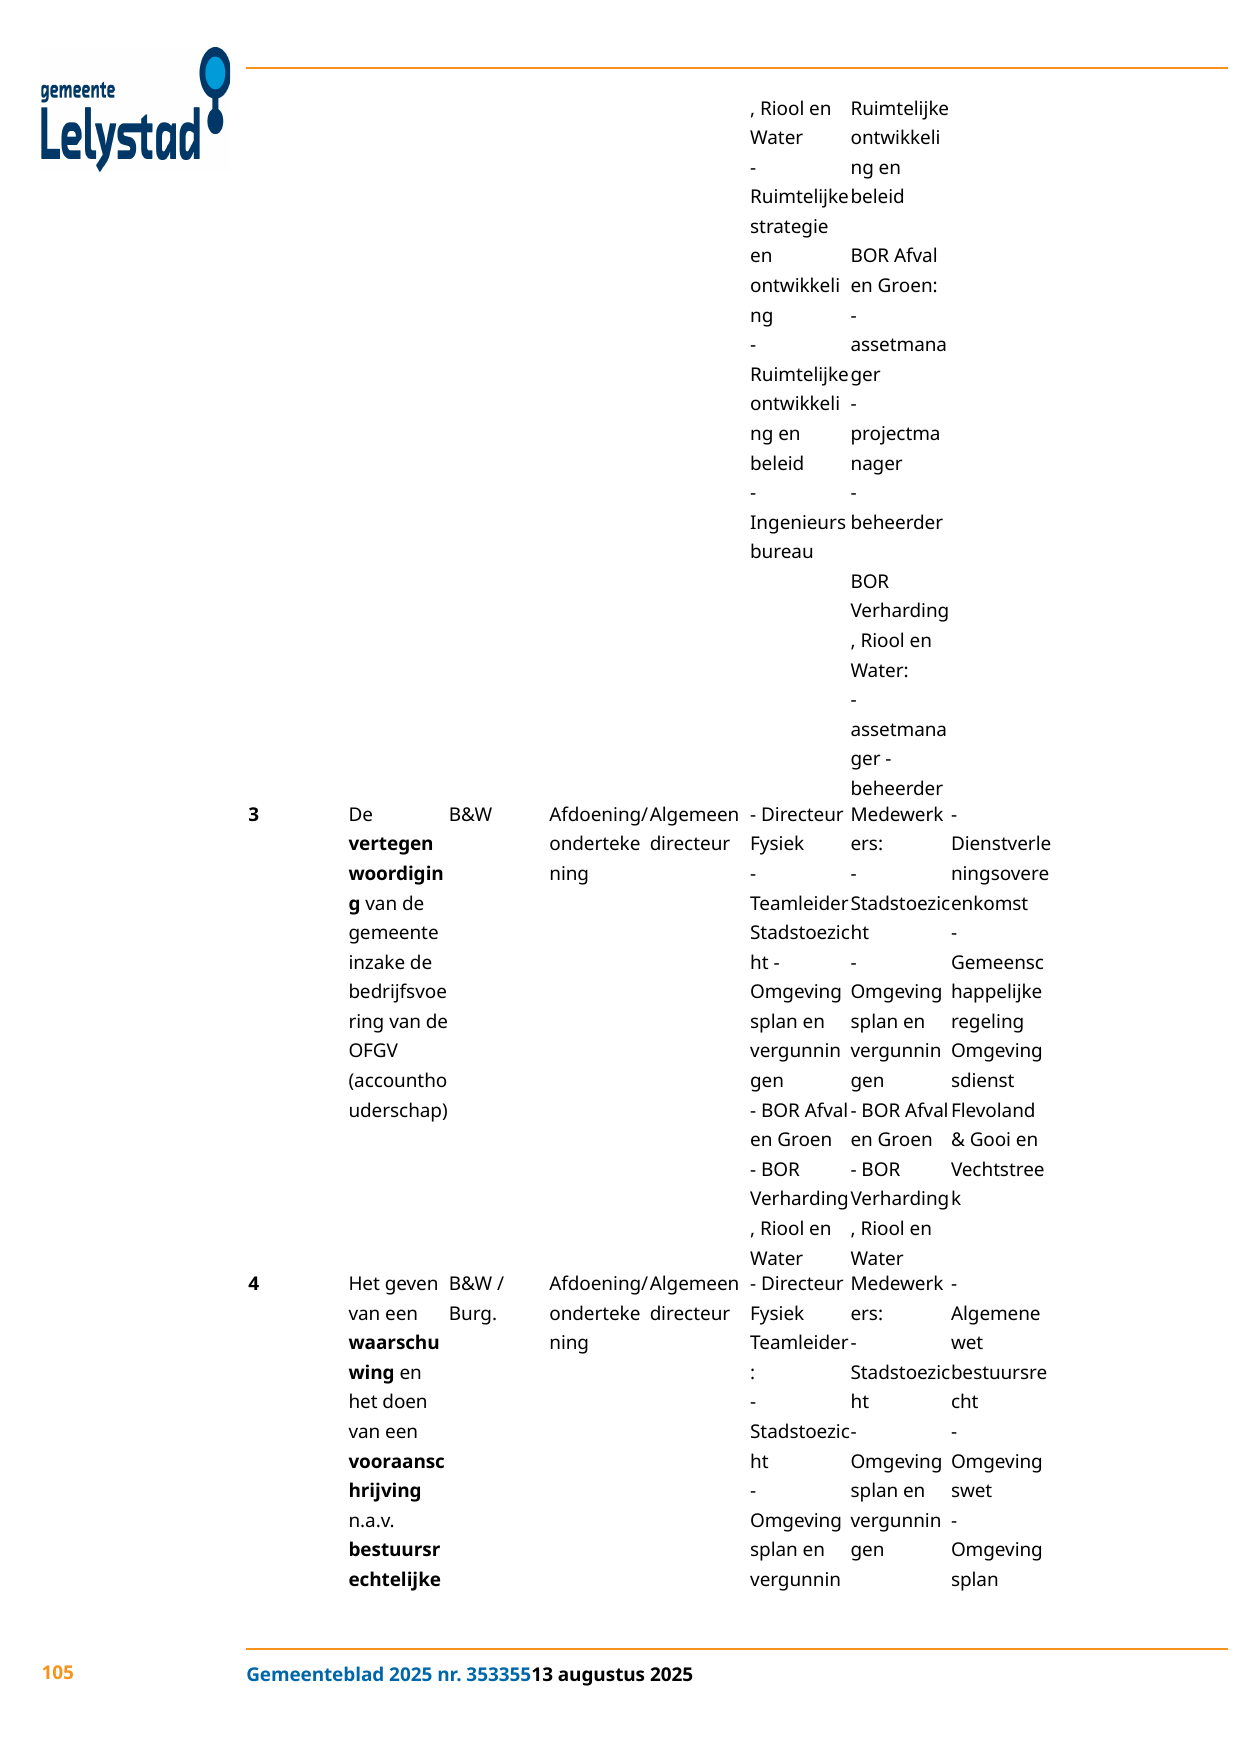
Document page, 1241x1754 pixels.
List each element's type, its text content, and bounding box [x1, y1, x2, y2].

picture [41, 47, 231, 172]
table_cell [348, 95, 449, 801]
table_cell [1051, 801, 1152, 1270]
table_cell Medewerkers: - Stadstoezicht -Omgevingsplan en vergunningen - BOR Afval en Groen - BOR Verharding, Riool en Water [850, 801, 951, 1270]
table_cell Algemeen directeur [650, 801, 750, 1270]
table_cell 4 [248, 1270, 348, 1592]
table_cell [1051, 1270, 1152, 1592]
table_cell [248, 95, 348, 801]
table_cell - Dienstverleningsovereenkomst - Gemeenschappelijke regeling Omgevingsdienst Flevoland & Gooi en Vechtstreek [951, 801, 1051, 1270]
table_cell Het geven van een waarschuwing en het doen van een vooraanschrijving n.a.v. bestuursrechtelijke [348, 1270, 449, 1592]
table_cell , Riool en Water - Ruimtelijke strategie en ontwikkeling - Ruimtelijke ontwikkeling en beleid - Ingenieursbureau [750, 95, 850, 801]
table_cell - Directeur Fysiek Teamleider: - Stadstoezicht - Omgevingsplan en vergunnin [750, 1270, 850, 1592]
table_cell B&W / Burg. [449, 1270, 549, 1592]
table_cell [549, 95, 649, 801]
table_cell Afdoening/ondertekening [549, 801, 649, 1270]
table_cell [650, 95, 750, 801]
table_cell Algemeen directeur [650, 1270, 750, 1592]
table_cell Afdoening/ondertekening [549, 1270, 649, 1592]
table_cell B&W [449, 801, 549, 1270]
table_cell - Directeur Fysiek - Teamleider Stadstoezicht -Omgevingsplan en vergunningen - BOR Afval en Groen - BOR Verharding, Riool en Water [750, 801, 850, 1270]
table_cell 3 [248, 801, 348, 1270]
table_cell - Ruimtelijke ontwikkeling en beleid BOR Afval en Groen: - assetmanager - projectmanager - beheerder BOR Verharding, Riool en Water: - assetmanager - beheerder [850, 95, 951, 801]
table_cell Medewerkers: - Stadstoezicht - Omgevingsplan en vergunningen [850, 1270, 951, 1592]
table_cell [951, 95, 1051, 801]
table_cell - Algemene wet bestuursrecht - Omgevingswet - Omgevingsplan [951, 1270, 1051, 1592]
table_cell [1051, 95, 1152, 801]
table_cell [449, 95, 549, 801]
table_cell De vertegenwoordiging van de gemeente inzake de bedrijfsvoering van de OFGV (accounthouderschap) [348, 801, 449, 1270]
